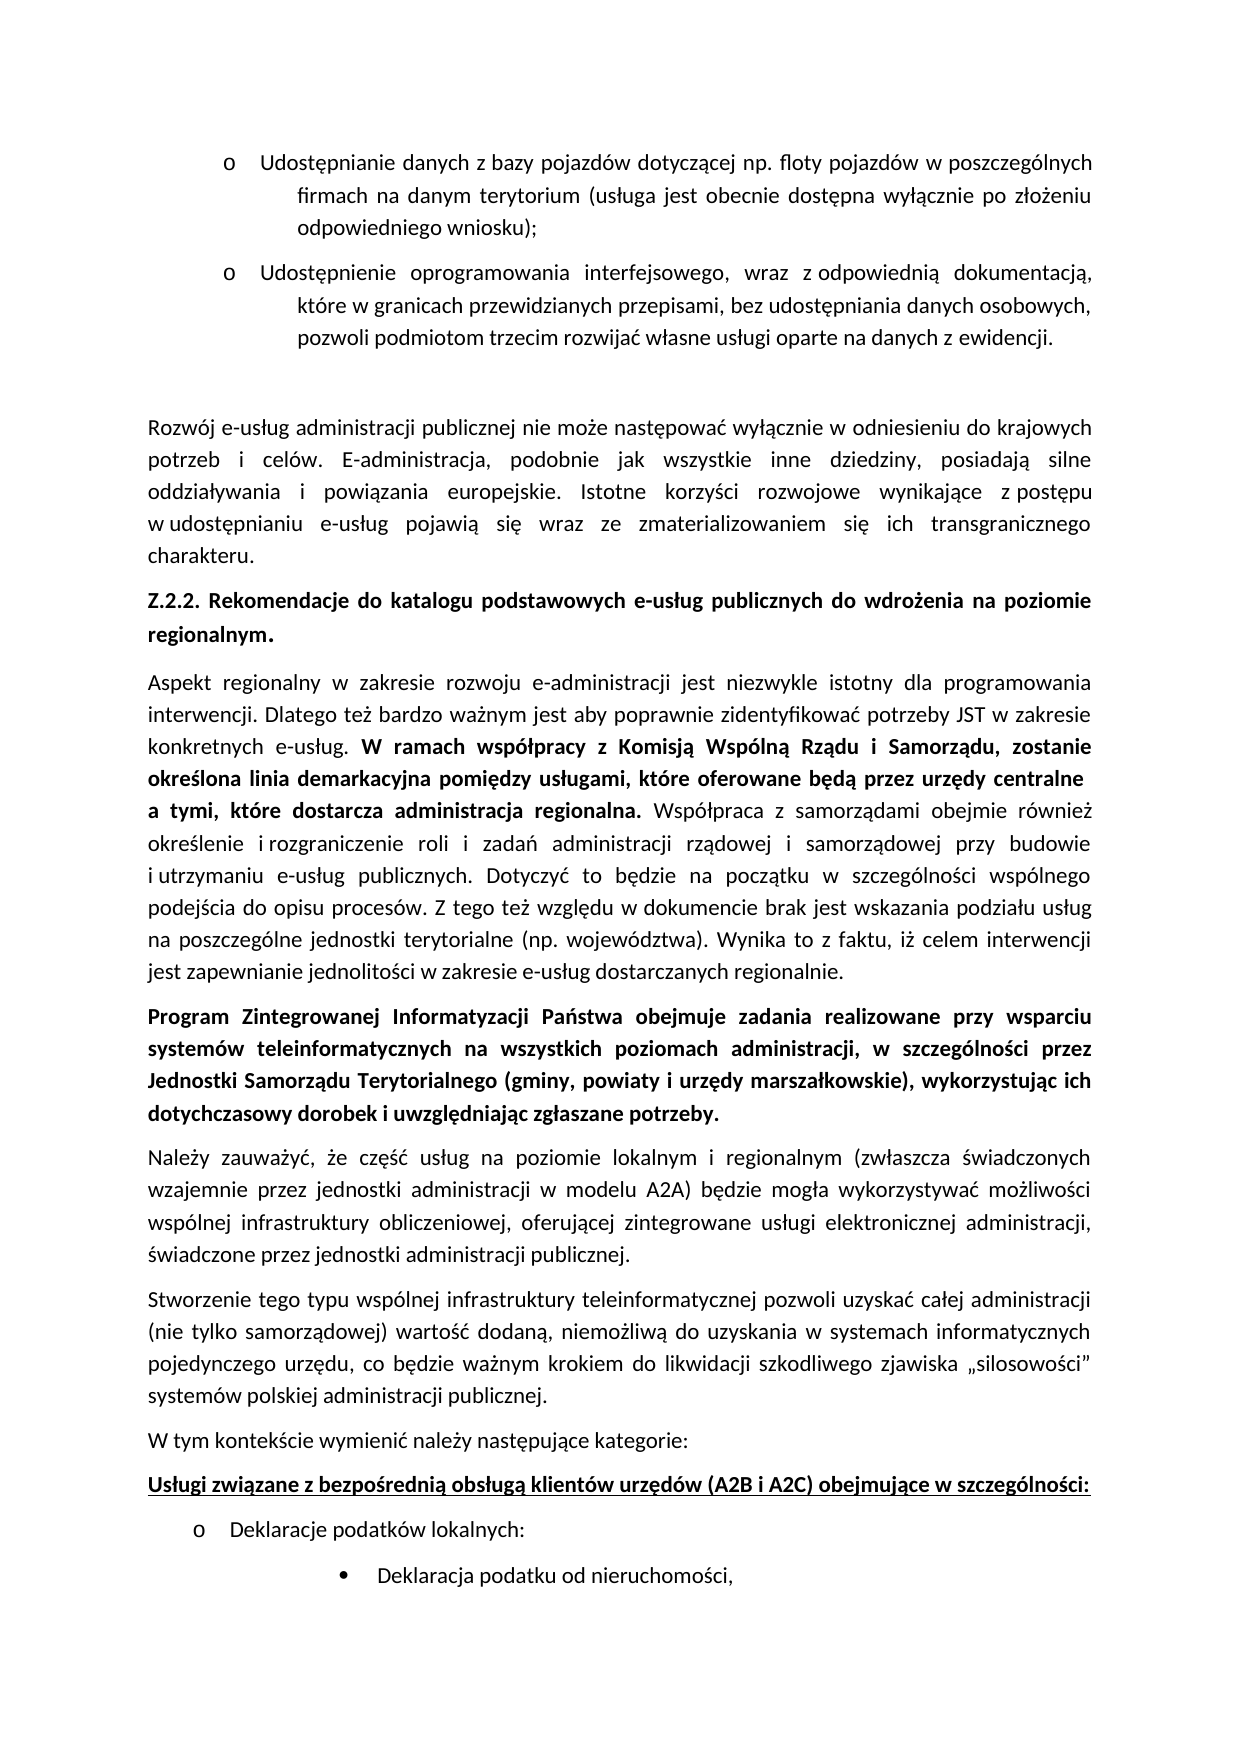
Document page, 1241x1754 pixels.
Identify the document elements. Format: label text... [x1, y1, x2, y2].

text Rozwój e-usług administracji publicznej nie może następować wyłącznie w odniesieniu do krajowych potrzeb i celów. E-administracja, podobnie jak wszystkie inne dziedziny, posiadają silne oddziaływania i powiązania europejskie. Istotne korzyści rozwojowe wynikające z postępu w udostępnianiu e-usług pojawią się wraz ze zmaterializowaniem się ich transgranicznego charakteru. [148, 413, 1093, 569]
subtitle Z.2.2. Rekomendacje do katalogu podstawowych e-usług publicznych do wdrożenia na poziomie regionalnym. [148, 586, 1093, 649]
text Stworzenie tego typu wspólnej infrastruktury teleinformatycznej pozwoli uzyskać całej administracji (nie tylko samorządowej) wartość dodaną, niemożliwą do uzyskania w systemach informatycznych pojedynczego urzędu, co będzie ważnym krokiem do likwidacji szkodliwego zjawiska „silosowości” systemów polskiej administracji publicznej. [148, 1285, 1093, 1409]
text Aspekt regionalny w zakresie rozwoju e-administracji jest niezwykle istotny dla programowania interwencji. Dlatego też bardzo ważnym jest aby poprawnie zidentyfikować potrzeby JST w zakresie konkretnych e-usług. W ramach współpracy z Komisją Wspólną Rządu i Samorządu, zostanie określona linia demarkacyjna pomiędzy usługami, które oferowane będą przez urzędy centralne a tymi, które dostarcza administracja regionalna. Współpraca z samorządami obejmie również określenie i rozgraniczenie roli i zadań administracji rządowej i samorządowej przy budowie i utrzymaniu e-usług publicznych. Dotyczyć to będzie na początku w szczególności wspólnego podejścia do opisu procesów. Z tego też względu w dokumencie brak jest wskazania podziału usług na poszczególne jednostki terytorialne (np. województwa). Wynika to z faktu, iż celem interwencji jest zapewnianie jednolitości w zakresie e-usług dostarczanych regionalnie. [148, 668, 1093, 986]
list Deklaracje podatków lokalnych: [192, 1515, 1093, 1544]
list Udostępnienie oprogramowania interfejsowego, wraz z odpowiednią dokumentacją, które w granicach przewidzianych przepisami, bez udostępniania danych osobowych, pozwoli podmiotom trzecim rozwijać własne usługi oparte na danych z ewidencji. [222, 258, 1093, 351]
list Deklaracja podatku od nieruchomości, [339, 1561, 1093, 1589]
text W tym kontekście wymienić należy następujące kategorie: [148, 1426, 1093, 1454]
text Należy zauważyć, że część usług na poziomie lokalnym i regionalnym (zwłaszcza świadczonych wzajemnie przez jednostki administracji w modelu A2A) będzie mogła wykorzystywać możliwości wspólnej infrastruktury obliczeniowej, oferującej zintegrowane usługi elektronicznej administracji, świadczone przez jednostki administracji publicznej. [148, 1143, 1093, 1268]
text Program Zintegrowanej Informatyzacji Państwa obejmuje zadania realizowane przy wsparciu systemów teleinformatycznych na wszystkich poziomach administracji, w szczególności przez Jednostki Samorządu Terytorialnego (gminy, powiaty i urzędy marszałkowskie), wykorzystując ich dotychczasowy dorobek i uwzględniając zgłaszane potrzeby. [148, 1002, 1093, 1127]
text Usługi związane z bezpośrednią obsługą klientów urzędów (A2B i A2C) obejmujące w szczególności: [148, 1471, 1093, 1499]
list Udostępnianie danych z bazy pojazdów dotyczącej np. floty pojazdów w poszczególnych firmach na danym terytorium (usługa jest obecnie dostępna wyłącznie po złożeniu odpowiedniego wniosku); [222, 148, 1093, 241]
